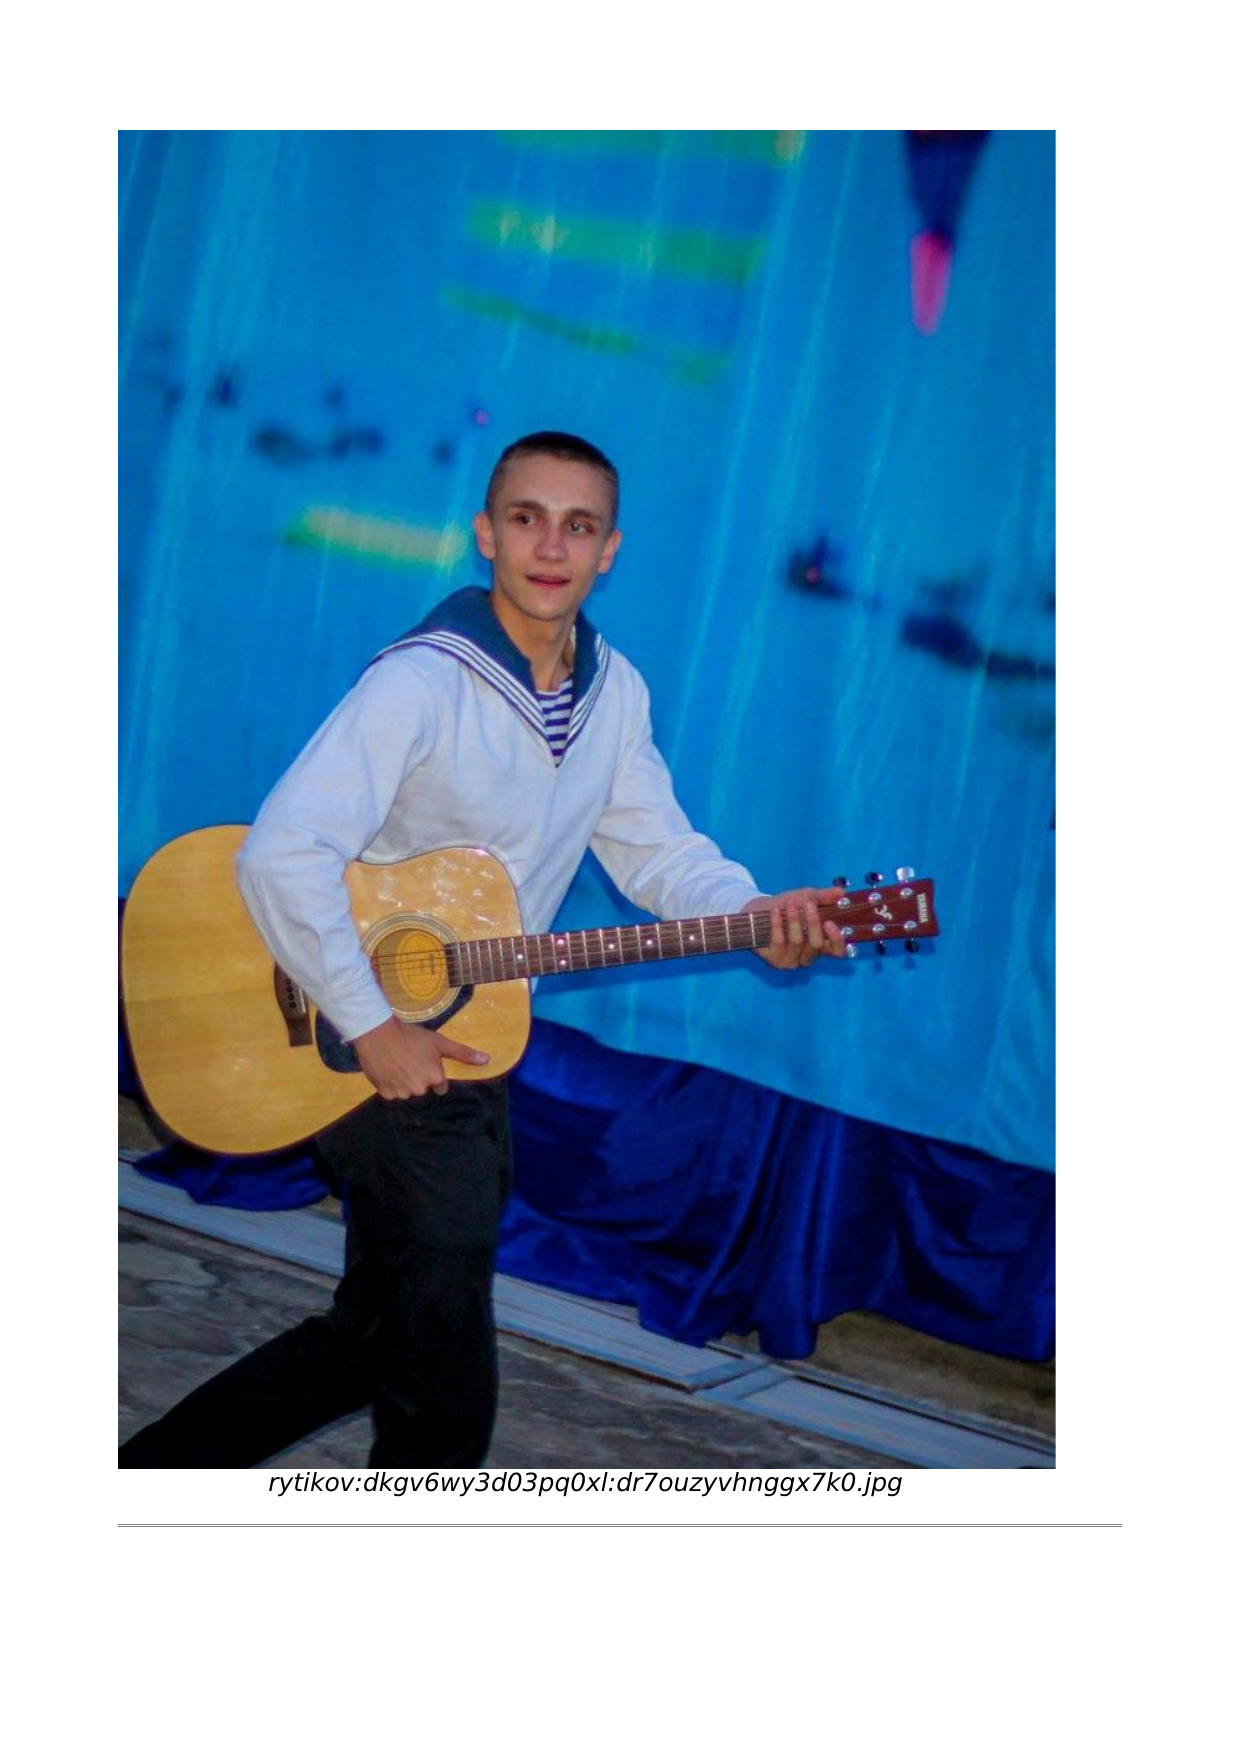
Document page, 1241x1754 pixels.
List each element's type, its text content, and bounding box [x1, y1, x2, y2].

picture [555, 394, 561, 406]
picture [447, 291, 531, 322]
picture [156, 589, 162, 616]
text rytikov:dkgv6wy3d03pq0xl:dr7ouzyvhnggx7k0.jpg [118, 1469, 1056, 1497]
picture [147, 640, 157, 665]
picture [118, 130, 1056, 1469]
picture [118, 130, 228, 833]
picture [501, 130, 682, 153]
picture [618, 280, 762, 351]
picture [615, 375, 647, 401]
picture [707, 130, 808, 167]
picture [1051, 513, 1056, 525]
picture [159, 706, 165, 723]
picture [160, 570, 171, 585]
picture [518, 367, 530, 377]
picture [468, 202, 766, 282]
picture [680, 357, 726, 382]
picture [558, 326, 635, 354]
picture [722, 369, 744, 422]
picture [165, 548, 170, 565]
